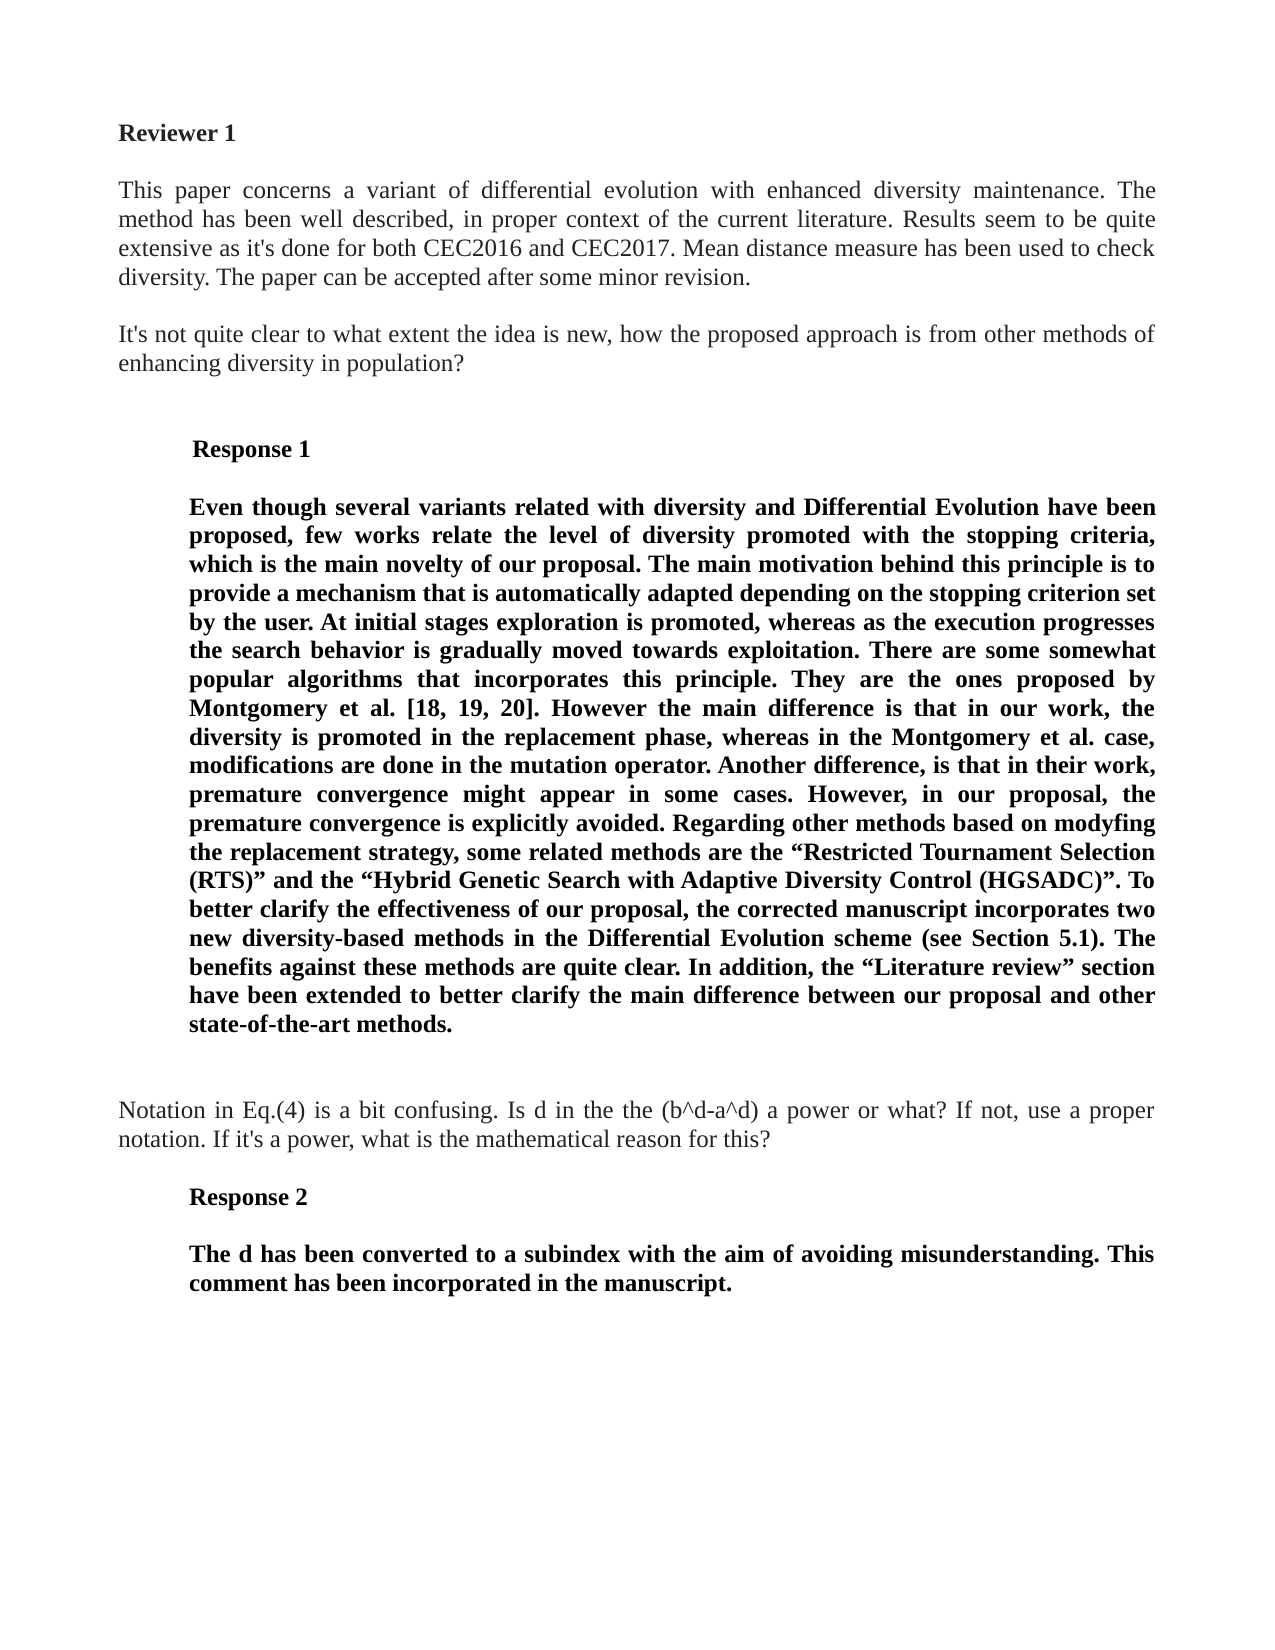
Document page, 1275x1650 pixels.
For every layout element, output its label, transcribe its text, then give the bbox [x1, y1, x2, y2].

text Reviewer 1 [118, 118, 1157, 147]
text This paper concerns a variant of differential evolution with enhanced diversity maintenance. The method has been well described, in proper context of the current literature. Results seem to be quite extensive as it's done for both CEC2016 and CEC2017. Mean distance measure has been used to check diversity. The paper can be accepted after some minor revision. [118, 176, 1157, 291]
text Notation in Eq.(4) is a bit confusing. Is d in the the (b^d-a^d) a power or what? If not, use a proper notation. If it's a power, what is the mathematical reason for this? [118, 1096, 1157, 1153]
text It's not quite clear to what extent the idea is new, how the proposed approach is from other methods of enhancing diversity in population? [118, 319, 1157, 377]
text The d has been converted to a subindex with the aim of avoiding misunderstanding. This comment has been incorporated in the manuscript. [189, 1239, 1157, 1297]
text Response 2 [189, 1182, 1157, 1211]
text Even though several variants related with diversity and Differential Evolution have been proposed, few works relate the level of diversity promoted with the stopping criteria, which is the main novelty of our proposal. The main motivation behind this principle is to provide a mechanism that is automatically adapted depending on the stopping criterion set by the user. At initial stages exploration is promoted, whereas as the execution progresses the search behavior is gradually moved towards exploitation. There are some somewhat popular algorithms that incorporates this principle. They are the ones proposed by Montgomery et al. [18, 19, 20]. However the main difference is that in our work, the diversity is promoted in the replacement phase, whereas in the Montgomery et al. case, modifications are done in the mutation operator. Another difference, is that in their work, premature convergence might appear in some cases. However, in our proposal, the premature convergence is explicitly avoided. Regarding other methods based on modyfing the replacement strategy, some related methods are the “Restricted Tournament Selection (RTS)” and the “Hybrid Genetic Search with Adaptive Diversity Control (HGSADC)”. To better clarify the effectiveness of our proposal, the corrected manuscript incorporates two new diversity-based methods in the Differential Evolution scheme (see Section 5.1). The benefits against these methods are quite clear. In addition, the “Literature review” section have been extended to better clarify the main difference between our proposal and other state-of-the-art methods. [189, 492, 1157, 1038]
text Response 1 [118, 434, 1157, 463]
